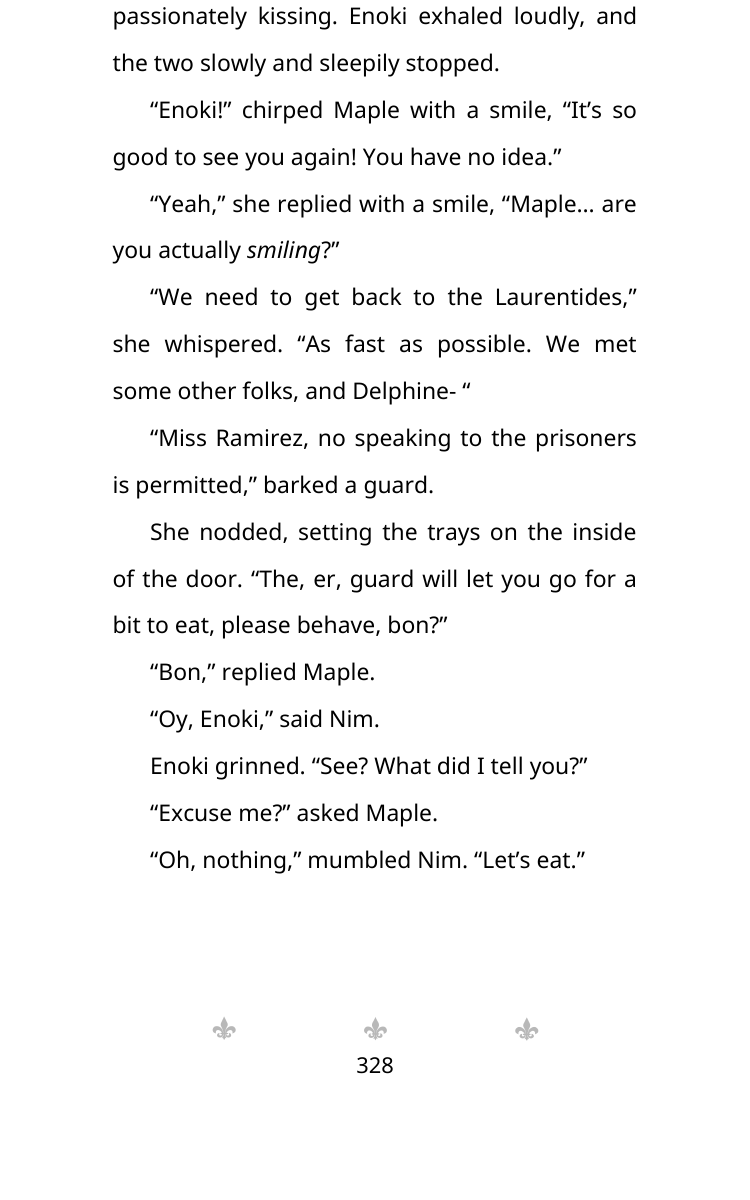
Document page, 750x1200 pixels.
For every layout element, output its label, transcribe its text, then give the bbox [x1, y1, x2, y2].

text “Yeah,” she replied with a smile, “Maple… are you actually smiling?” [112, 187, 637, 266]
text Enoki grinned. “See? What did I tell you?” [112, 750, 637, 781]
text “We need to get back to the Laurentides,” she whispered. “As fast as possible. We met some other folks, and Delphine- “ [112, 281, 637, 406]
text “Oy, Enoki,” said Nim. [112, 703, 637, 734]
text “Oh, nothing,” mumbled Nim. “Let’s eat.” [112, 844, 637, 875]
text “Miss Ramirez, no speaking to the prisoners is permitted,” barked a guard. [112, 422, 637, 500]
text “Bon,” replied Maple. [112, 656, 637, 687]
text “Excuse me?” asked Maple. [112, 797, 637, 828]
text passionately kissing. Enoki exhaled loudly, and the two slowly and sleepily stopped. [112, 0, 637, 78]
text “Enoki!” chirped Maple with a smile, “It’s so good to see you again! You have no idea.” [112, 94, 637, 172]
text She nodded, setting the trays on the inside of the door. “The, er, guard will let you go for a bit to eat, please behave, bon?” [112, 516, 637, 641]
